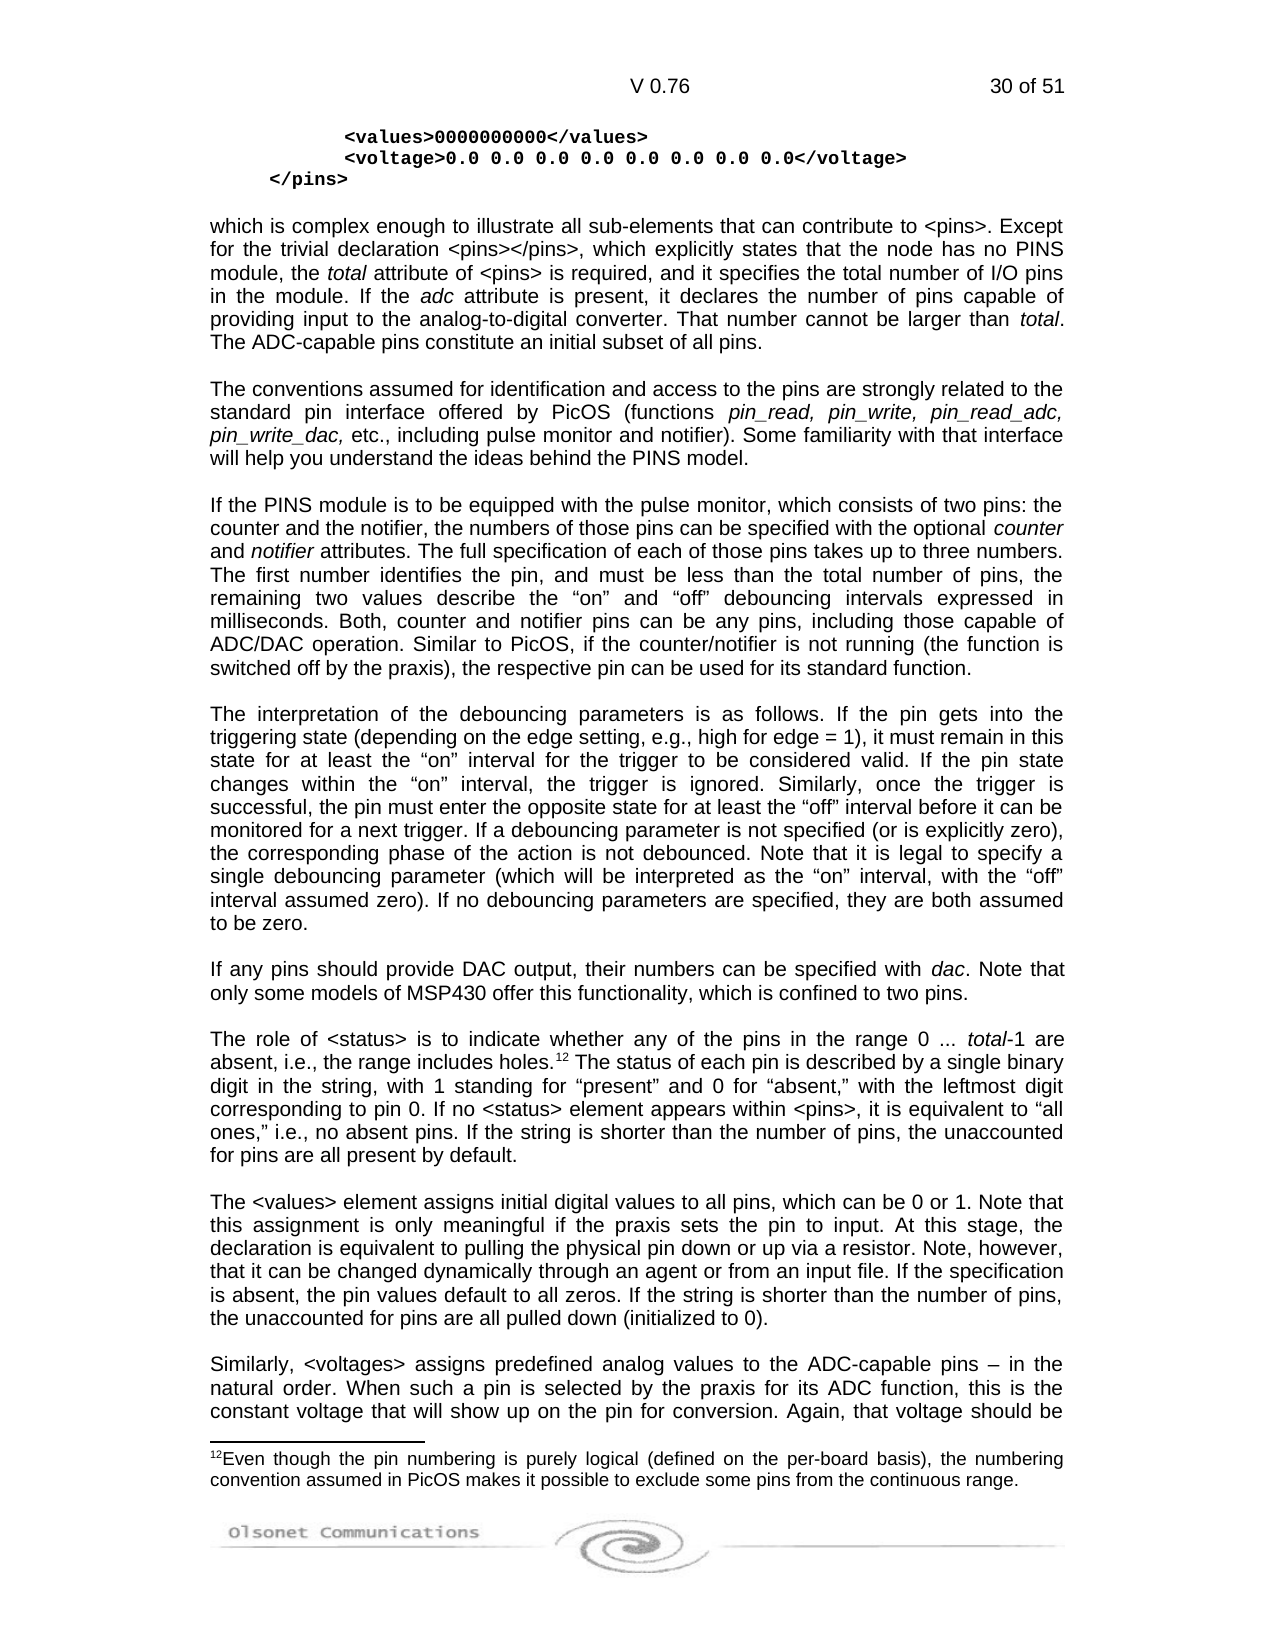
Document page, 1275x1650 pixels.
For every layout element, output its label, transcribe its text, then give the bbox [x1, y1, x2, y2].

text The conventions assumed for identification and access to the pins are strongly related to the standard pin interface offered by PicOS (functions pin_read, pin_write, pin_read_adc, pin_write_dac, etc., including pulse monitor and notifier). Some familiarity with that interface will help you understand the ideas behind the PINS model. [210, 377, 1065, 470]
text which is complex enough to illustrate all sub-elements that can contribute to <pins>. Except for the trivial declaration <pins></pins>, which explicitly states that the node has no PINS module, the total attribute of <pins> is required, and it specifies the total number of I/O pins in the module. If the adc attribute is present, it declares the number of pins capable of providing input to the analog-to-digital converter. That number cannot be larger than total. The ADC-capable pins constitute an initial subset of all pins. [210, 215, 1065, 354]
text If any pins should provide DAC output, their numbers can be specified with dac. Note that only some models of MSP430 offer this functionality, which is confined to two pins. [210, 958, 1065, 1004]
text </pins> [269, 170, 1065, 191]
text Similarly, <voltages> assigns predefined analog values to the ADC-capable pins – in the natural order. When such a pin is selected by the praxis for its ADC function, this is the constant voltage that will show up on the pin for conversion. Again, that voltage should be [210, 1353, 1065, 1423]
text The role of <status> is to indicate whether any of the pins in the range 0 ... total-1 are absent, i.e., the range includes holes. The status of each pin is described by a single binary digit in the string, with 1 standing for “present” and 0 for “absent,” with the leftmost digit corresponding to pin 0. If no <status> element appears within <pins>, it is equivalent to “all ones,” i.e., no absent pins. If the string is shorter than the number of pins, the unaccounted for pins are all present by default. [210, 1028, 1065, 1167]
text <voltage>0.0 0.0 0.0 0.0 0.0 0.0 0.0 0.0</voltage> [269, 149, 1065, 170]
text If the PINS module is to be equipped with the pulse monitor, which consists of two pins: the counter and the notifier, the numbers of those pins can be specified with the optional counter and notifier attributes. The full specification of each of those pins takes up to three numbers. The first number identifies the pin, and must be less than the total number of pins, the remaining two values describe the “on” and “off” debouncing intervals expressed in milliseconds. Both, counter and notifier pins can be any pins, including those capable of ADC/DAC operation. Similar to PicOS, if the counter/notifier is not running (the function is switched off by the praxis), the respective pin can be used for its standard function. [210, 493, 1065, 679]
text Even though the pin numbering is purely logical (defined on the per-board basis), the numbering convention assumed in PicOS makes it possible to exclude some pins from the continuous range. [210, 1448, 1065, 1490]
text The <values> element assigns initial digital values to all pins, which can be 0 or 1. Note that this assignment is only meaningful if the praxis sets the pin to input. At this stage, the declaration is equivalent to pulling the physical pin down or up via a resistor. Note, however, that it can be changed dynamically through an agent or from an input file. If the specification is absent, the pin values default to all zeros. If the string is shorter than the number of pins, the unaccounted for pins are all pulled down (initialized to 0). [210, 1190, 1065, 1330]
picture [210, 1504, 1065, 1596]
text The interpretation of the debouncing parameters is as follows. If the pin gets into the triggering state (depending on the edge setting, e.g., high for edge = 1), it must remain in this state for at least the “on” interval for the trigger to be considered valid. If the pin state changes within the “on” interval, the trigger is ignored. Similarly, once the trigger is successful, the pin must enter the opposite state for at least the “off” interval before it can be monitored for a next trigger. If a debouncing parameter is not specified (or is explicitly zero), the corresponding phase of the action is not debounced. Note that it is legal to specify a single debouncing parameter (which will be interpreted as the “on” interval, with the “off” interval assumed zero). If no debouncing parameters are specified, they are both assumed to be zero. [210, 702, 1065, 935]
text <values>0000000000</values> [269, 128, 1065, 149]
